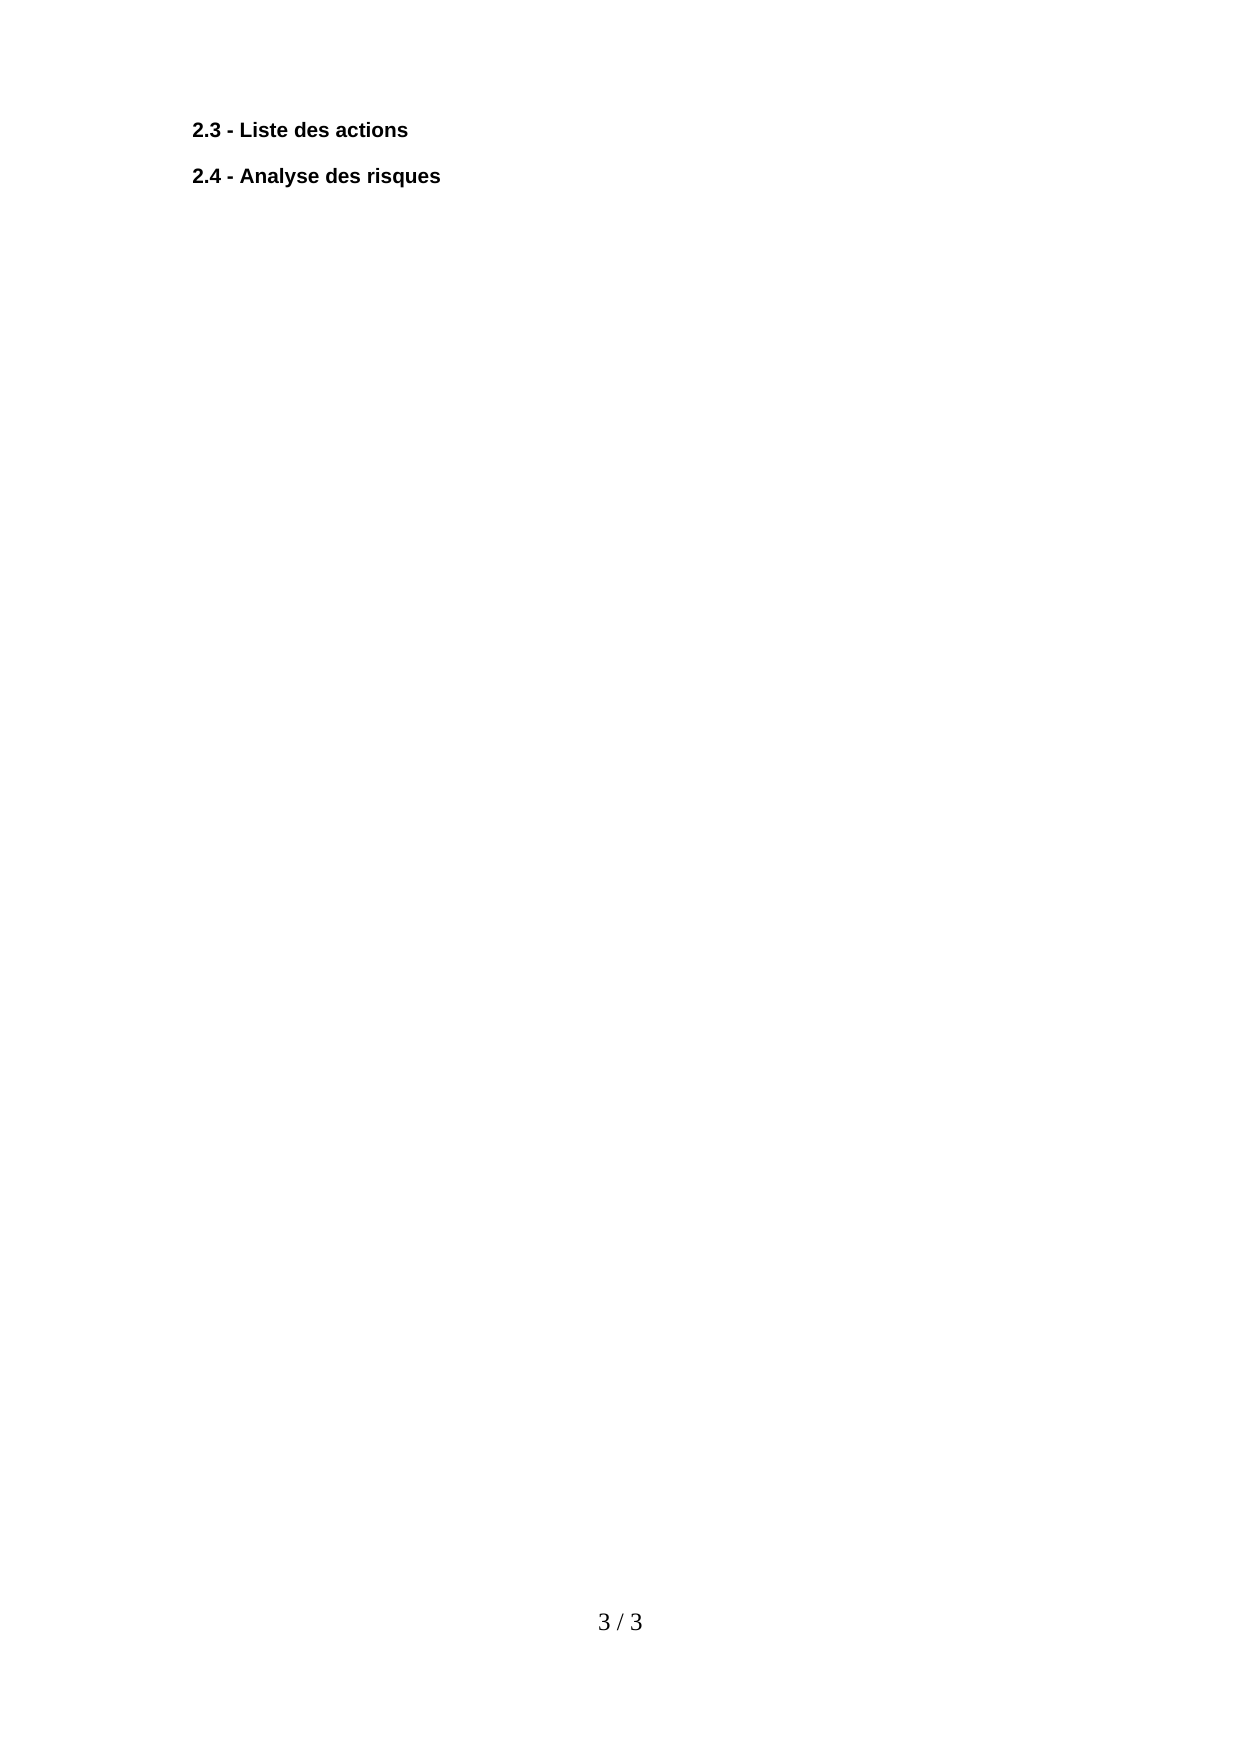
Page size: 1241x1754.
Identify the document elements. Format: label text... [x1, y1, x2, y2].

text 2.4 - Analyse des risques [118, 164, 1122, 188]
text 2.3 - Liste des actions [118, 118, 1122, 141]
